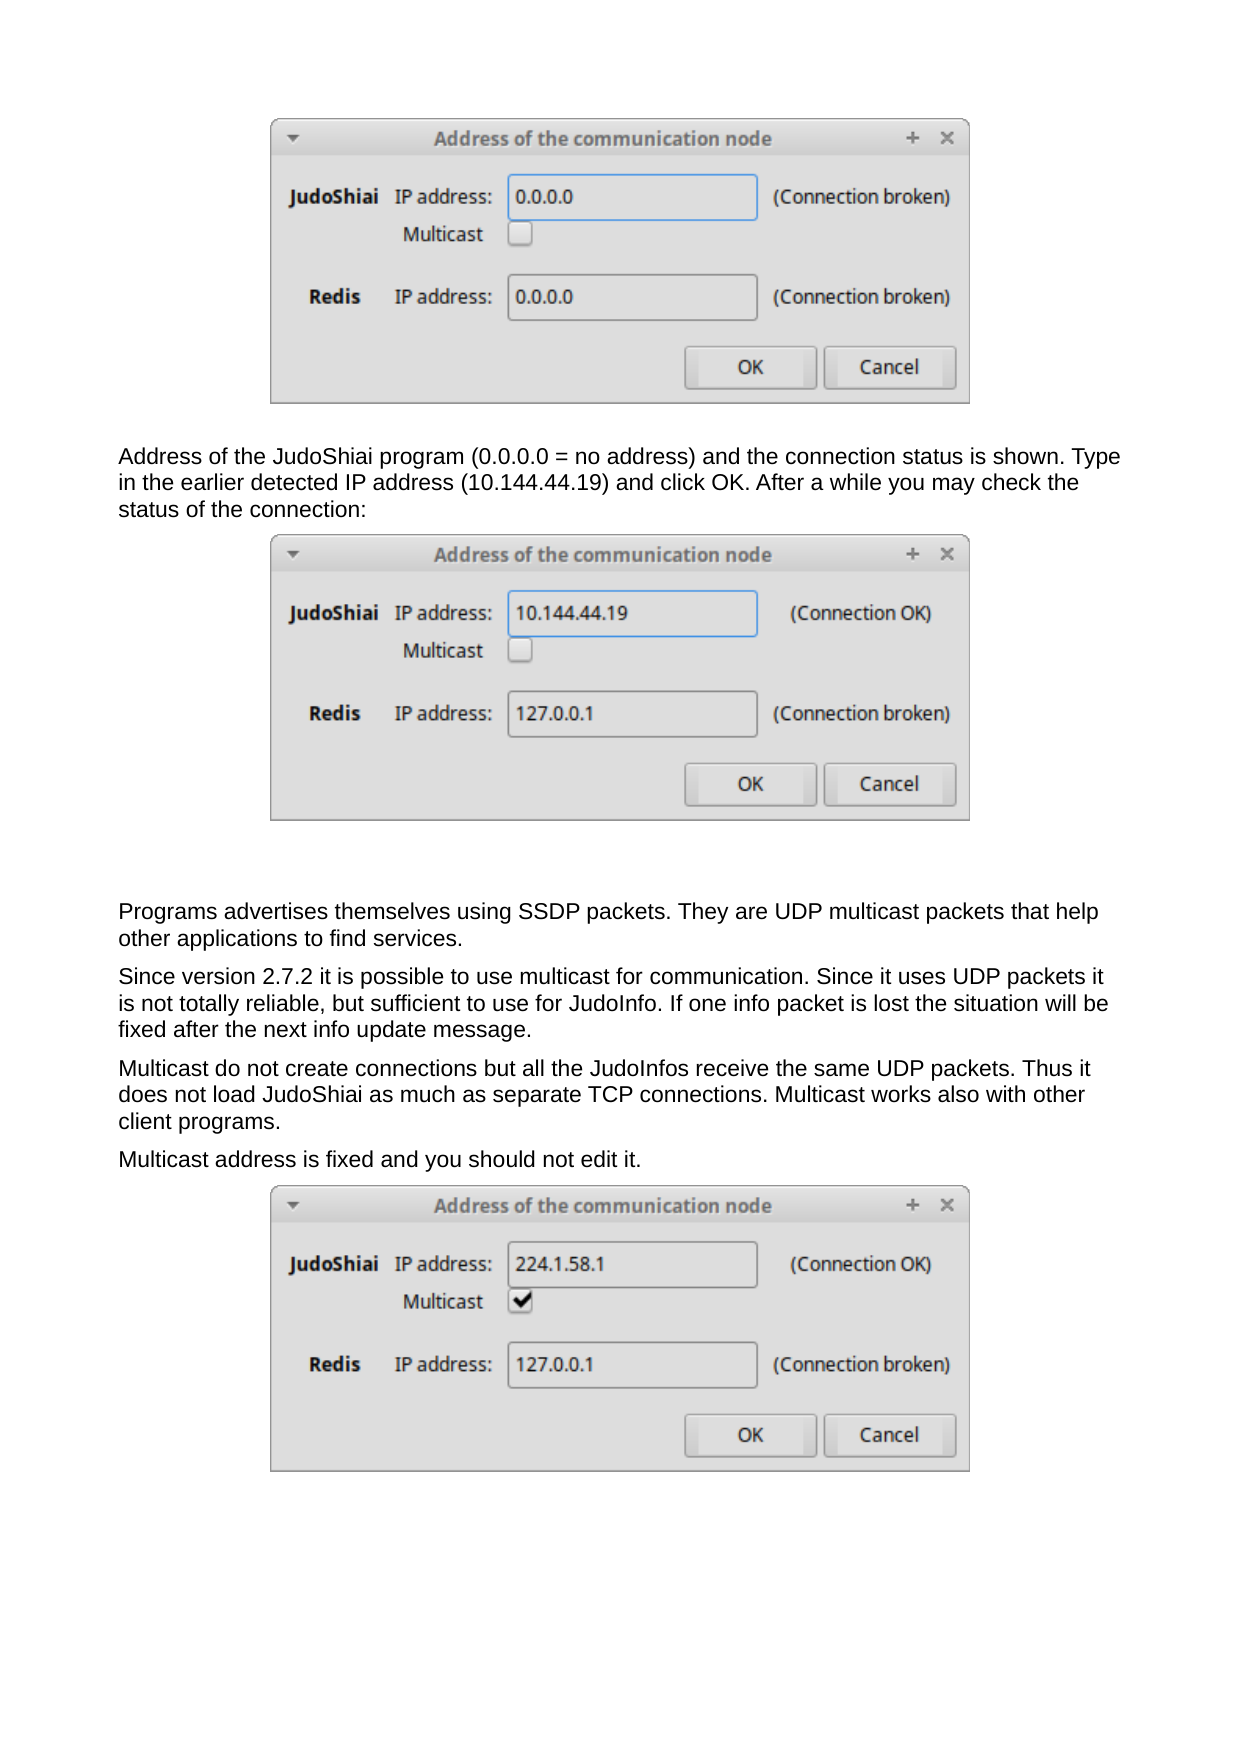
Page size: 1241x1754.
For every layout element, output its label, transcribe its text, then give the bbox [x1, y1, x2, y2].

text Programs advertises themselves using SSDP packets. They are UDP multicast packets that help other applications to find services. [118, 898, 1122, 951]
text Multicast do not create connections but all the JudoInfos receive the same UDP packets. Thus it does not load JudoShiai as much as separate TCP connections. Multicast works also with other client programs. [118, 1055, 1122, 1134]
text Multicast address is fixed and you should not edit it. [118, 1146, 1122, 1173]
picture [270, 1185, 970, 1472]
picture [270, 118, 970, 404]
picture [270, 534, 970, 821]
text Address of the JudoShiai program (0.0.0.0 = no address) and the connection status is shown. Type in the earlier detected IP address (10.144.44.19) and click OK. After a while you may check the status of the connection: [118, 443, 1122, 522]
text Since version 2.7.2 it is possible to use multicast for communication. Since it uses UDP packets it is not totally reliable, but sufficient to use for JudoInfo. If one info packet is lost the situation will be fixed after the next info update message. [118, 963, 1122, 1042]
